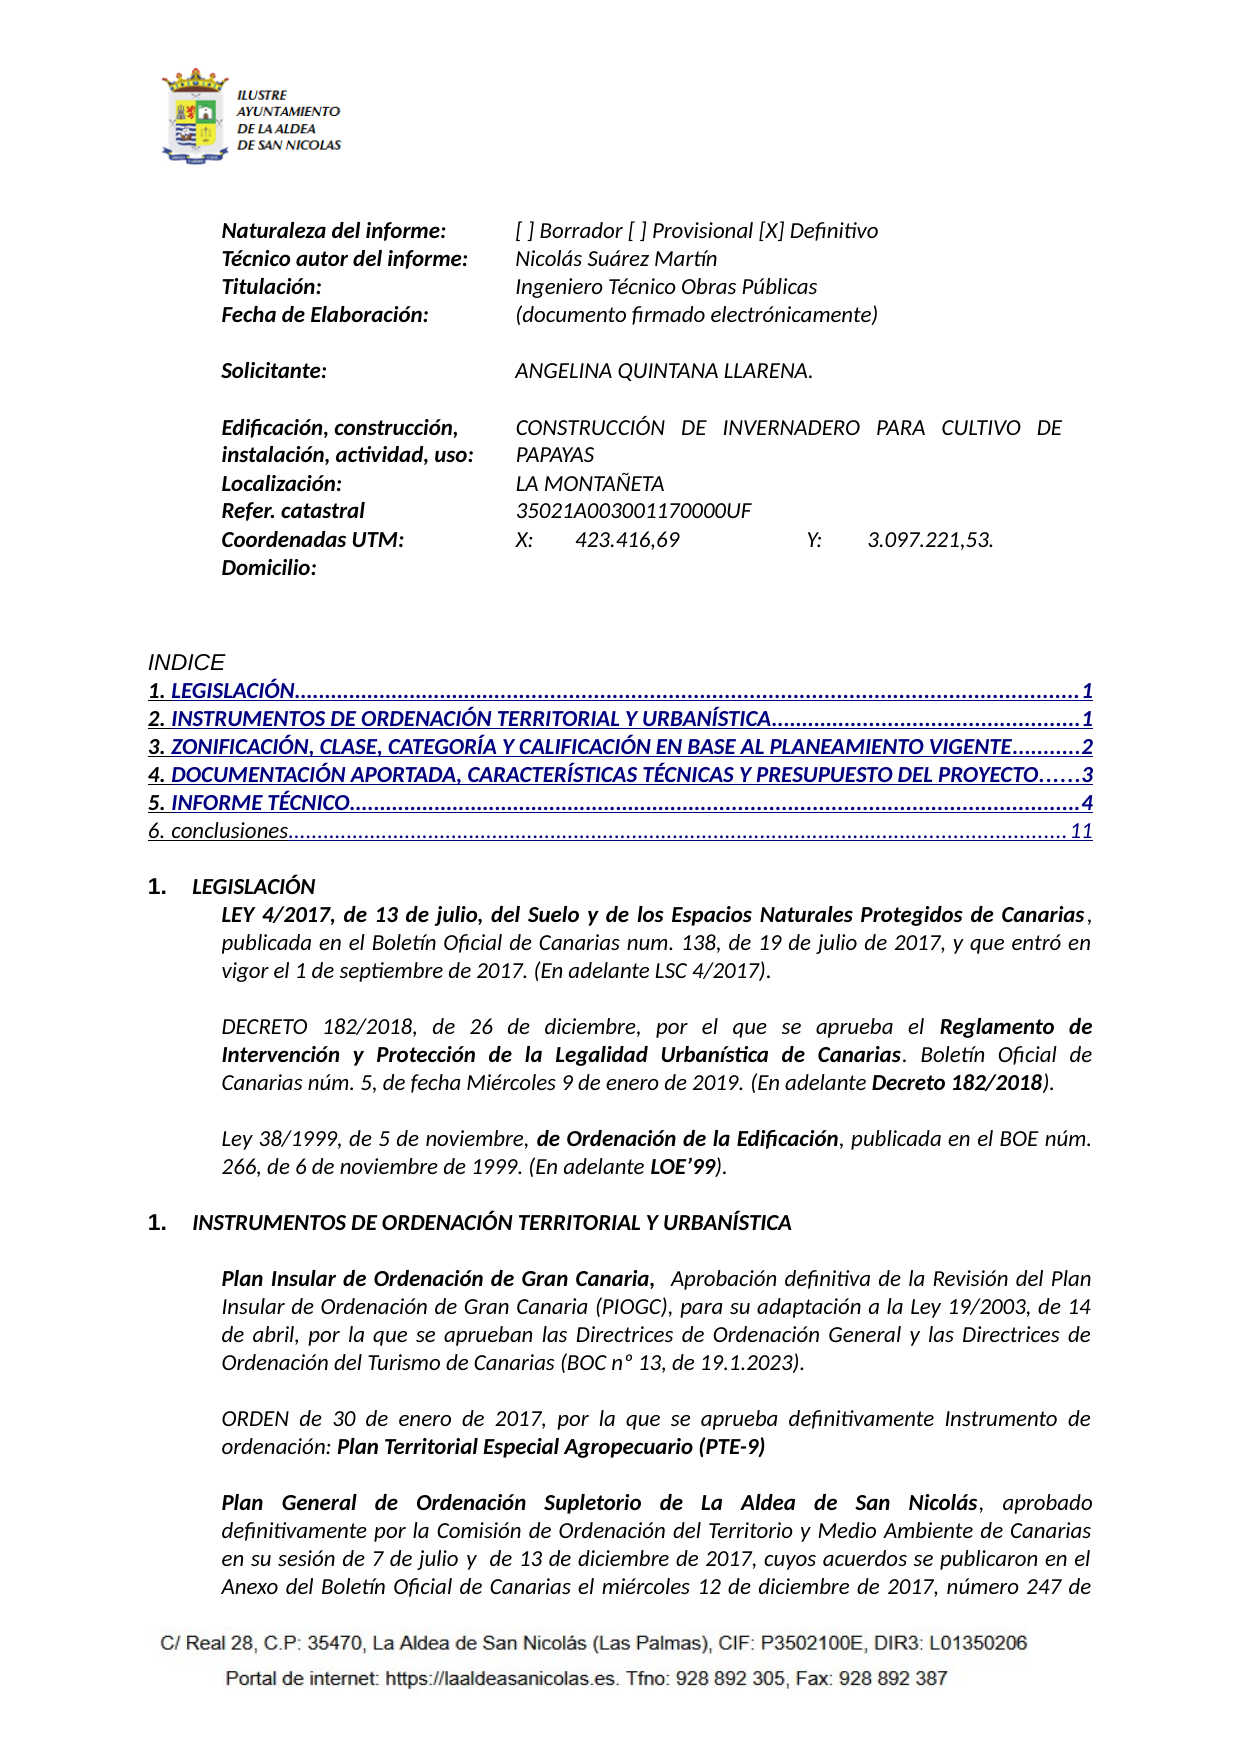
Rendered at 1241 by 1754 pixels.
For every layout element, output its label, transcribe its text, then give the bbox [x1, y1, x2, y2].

table_cell Ingeniero Técnico Obras Públicas [504, 273, 1074, 301]
text 5. INFORME TÉCNICO 4 [148, 788, 1093, 812]
table_cell Coordenadas UTM: [210, 525, 504, 553]
table_cell X: [504, 525, 564, 553]
table_header CONSTRUCCIÓN DE INVERNADERO PARA CULTIVO DE PAPAYAS [504, 413, 1074, 469]
text DECRETO 182/2018, de 26 de diciembre, por el que se aprueba el Reglamento de Intervención y Protección de la Legalidad Urbanística de Canarias. Boletín Oficial de Canarias núm. 5, de fecha Miércoles 9 de enero de 2019. (En adelante Decreto 182/2018). [221, 1012, 1093, 1096]
table_cell Técnico autor del informe: [210, 245, 504, 272]
text 4. documentación aportada, características técnicas y presupuesto del proyecto 3 [148, 760, 1093, 784]
table_cell Y: [795, 525, 856, 553]
table_cell Fecha de Elaboración: [210, 301, 504, 328]
table_cell Localización: Refer. catastral [210, 469, 504, 525]
table_header Edificación, construcción, instalación, actividad, uso: [210, 413, 504, 469]
list LEGISLACIÓN [148, 872, 1093, 900]
text INDICE [148, 649, 1093, 676]
table_cell (documento firmado electrónicamente) [504, 301, 1074, 328]
table_header ANGELINA QUINTANA LLARENA. [503, 357, 1073, 384]
table_cell 423.416,69 [564, 525, 795, 553]
text 1. LEGISLACIÓN 1 [148, 676, 1093, 700]
table_header Solicitante: [209, 357, 503, 384]
table_cell 3.097.221,53. [856, 525, 1074, 553]
text 2. instrumentos de ordenación territorial y urbanística 1 [148, 704, 1093, 728]
list instrumentos de ordenación territorial y urbanística [148, 1208, 1093, 1236]
table_header [ ] Borrador [ ] Provisional [X] Definitivo [504, 216, 1074, 244]
table_cell Titulación: [210, 273, 504, 301]
picture [149, 1627, 1034, 1694]
table_cell Domicilio: [210, 553, 504, 609]
table_header Naturaleza del informe: [210, 216, 504, 244]
text 3. ZONIFICACIÓN, CLASE, CATEGORÍA Y CALIFICACIÓN en base al planeamiento vigente 2 [148, 732, 1093, 756]
text ORDEN de 30 de enero de 2017, por la que se aprueba definitivamente Instrumento de ordenación: Plan Territorial Especial Agropecuario (PTE-9) [221, 1404, 1093, 1460]
table_cell [504, 553, 1074, 609]
picture [148, 60, 357, 172]
table_cell Nicolás Suárez Martín [504, 245, 1074, 272]
text 6. conclusiones 11 [148, 816, 1093, 840]
table_cell LA MONTAÑETA 35021A003001170000UF [504, 469, 1074, 525]
text LEY 4/2017, de 13 de julio, del Suelo y de los Espacios Naturales Protegidos de Canarias, publicada en el Boletín Oficial de Canarias num. 138, de 19 de julio de 2017, y que entró en vigor el 1 de septiembre de 2017. (En adelante LSC 4/2017). [221, 900, 1093, 984]
text Ley 38/1999, de 5 de noviembre, de Ordenación de la Edificación, publicada en el BOE núm. 266, de 6 de noviembre de 1999. (En adelante LOE’99). [221, 1124, 1093, 1180]
text Plan Insular de Ordenación de Gran Canaria, Aprobación definitiva de la Revisión del Plan Insular de Ordenación de Gran Canaria (PIOGC), para su adaptación a la Ley 19/2003, de 14 de abril, por la que se aprueban las Directrices de Ordenación General y las Directrices de Ordenación del Turismo de Canarias (BOC nº 13, de 19.1.2023). [221, 1264, 1093, 1376]
text Plan General de Ordenación Supletorio de La Aldea de San Nicolás, aprobado definitivamente por la Comisión de Ordenación del Territorio y Medio Ambiente de Canarias en su sesión de 7 de julio ​y de 13 de diciembre de 2017, cuyos acuerdos se publicaron en el Anexo del Boletín Oficial de Canarias el miércoles 12 de diciembre de 2017, número 247 de [221, 1488, 1093, 1600]
